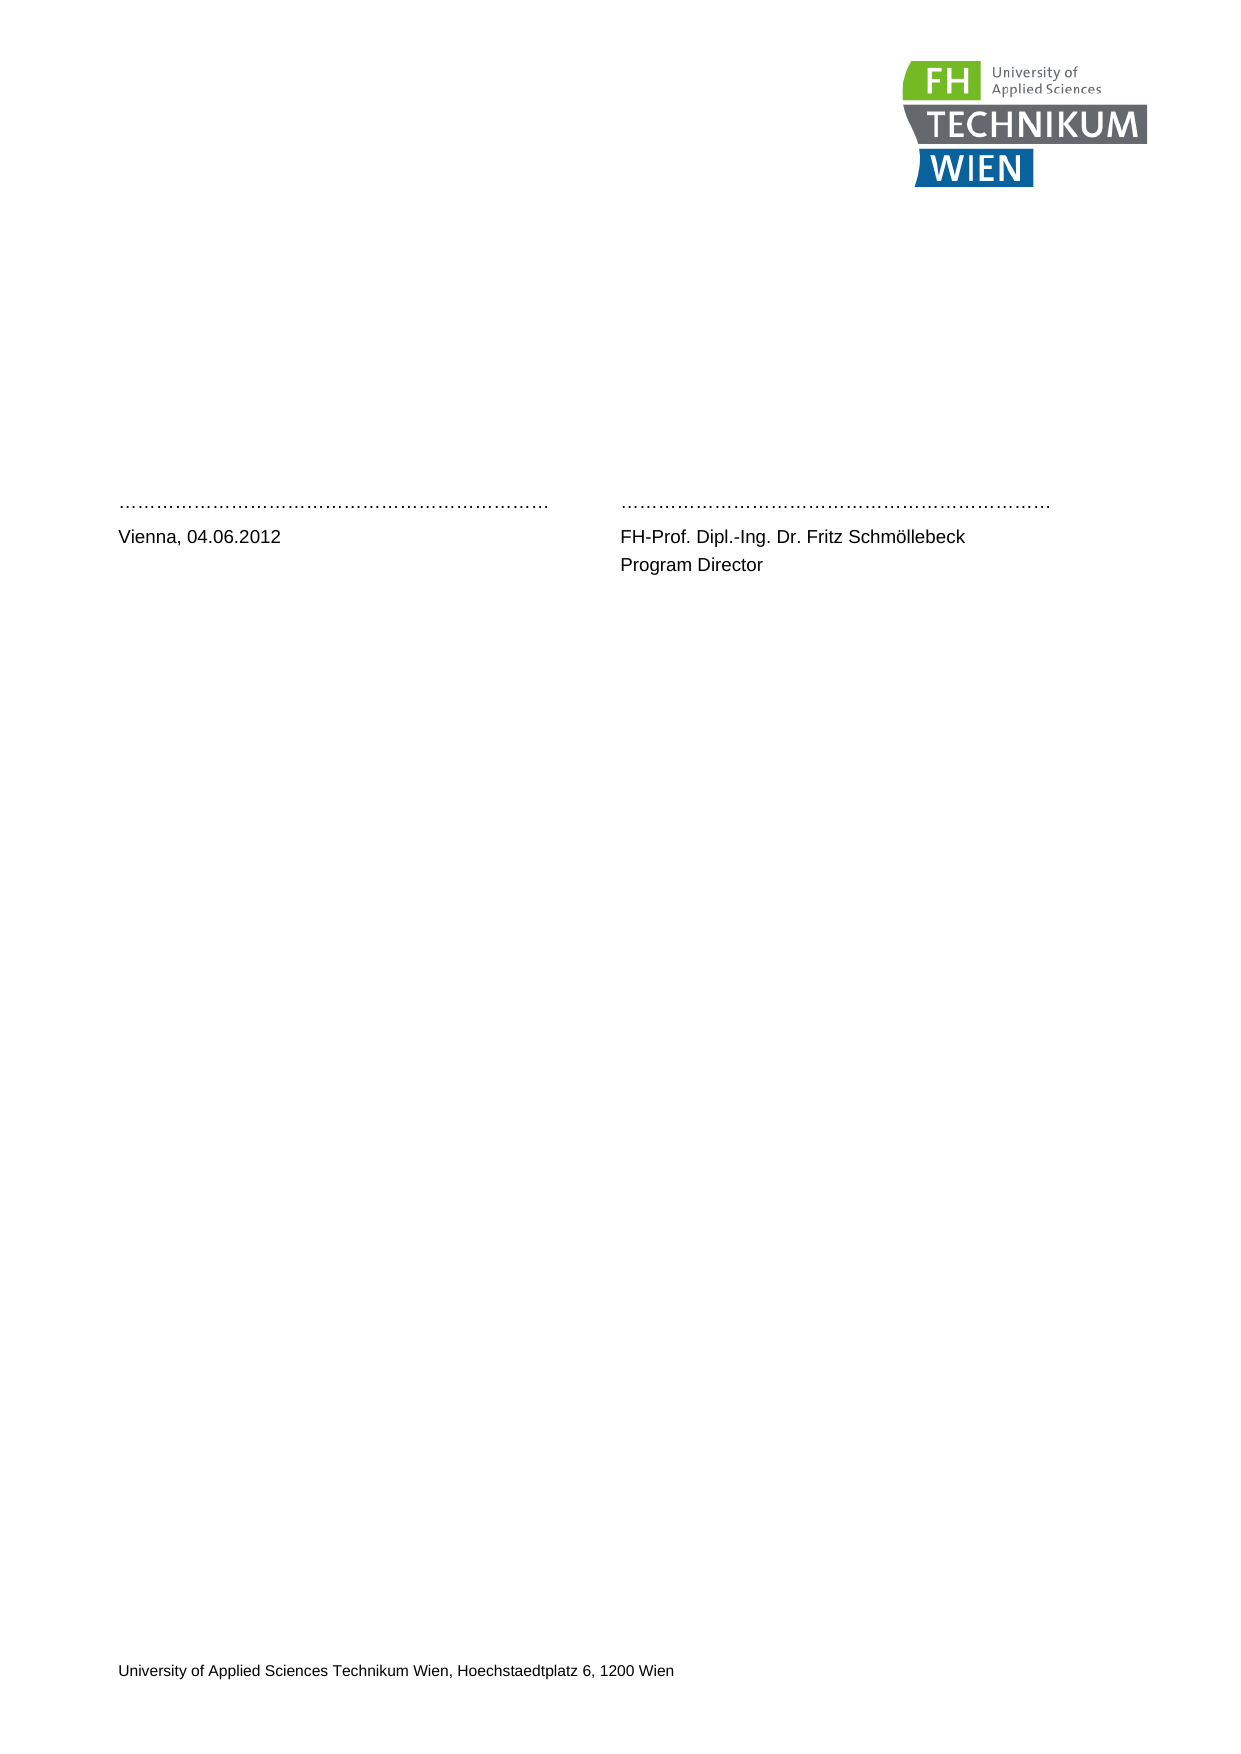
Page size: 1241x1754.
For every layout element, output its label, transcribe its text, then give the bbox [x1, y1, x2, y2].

table_header …………………………………………………………… FH-Prof. Dipl.-Ing. Dr. Fritz Schmöllebeck Program Director [620, 485, 1122, 575]
table_header …………………………………………………………… Vienna, 04.06.2012 [118, 485, 620, 575]
picture [902, 61, 1148, 187]
